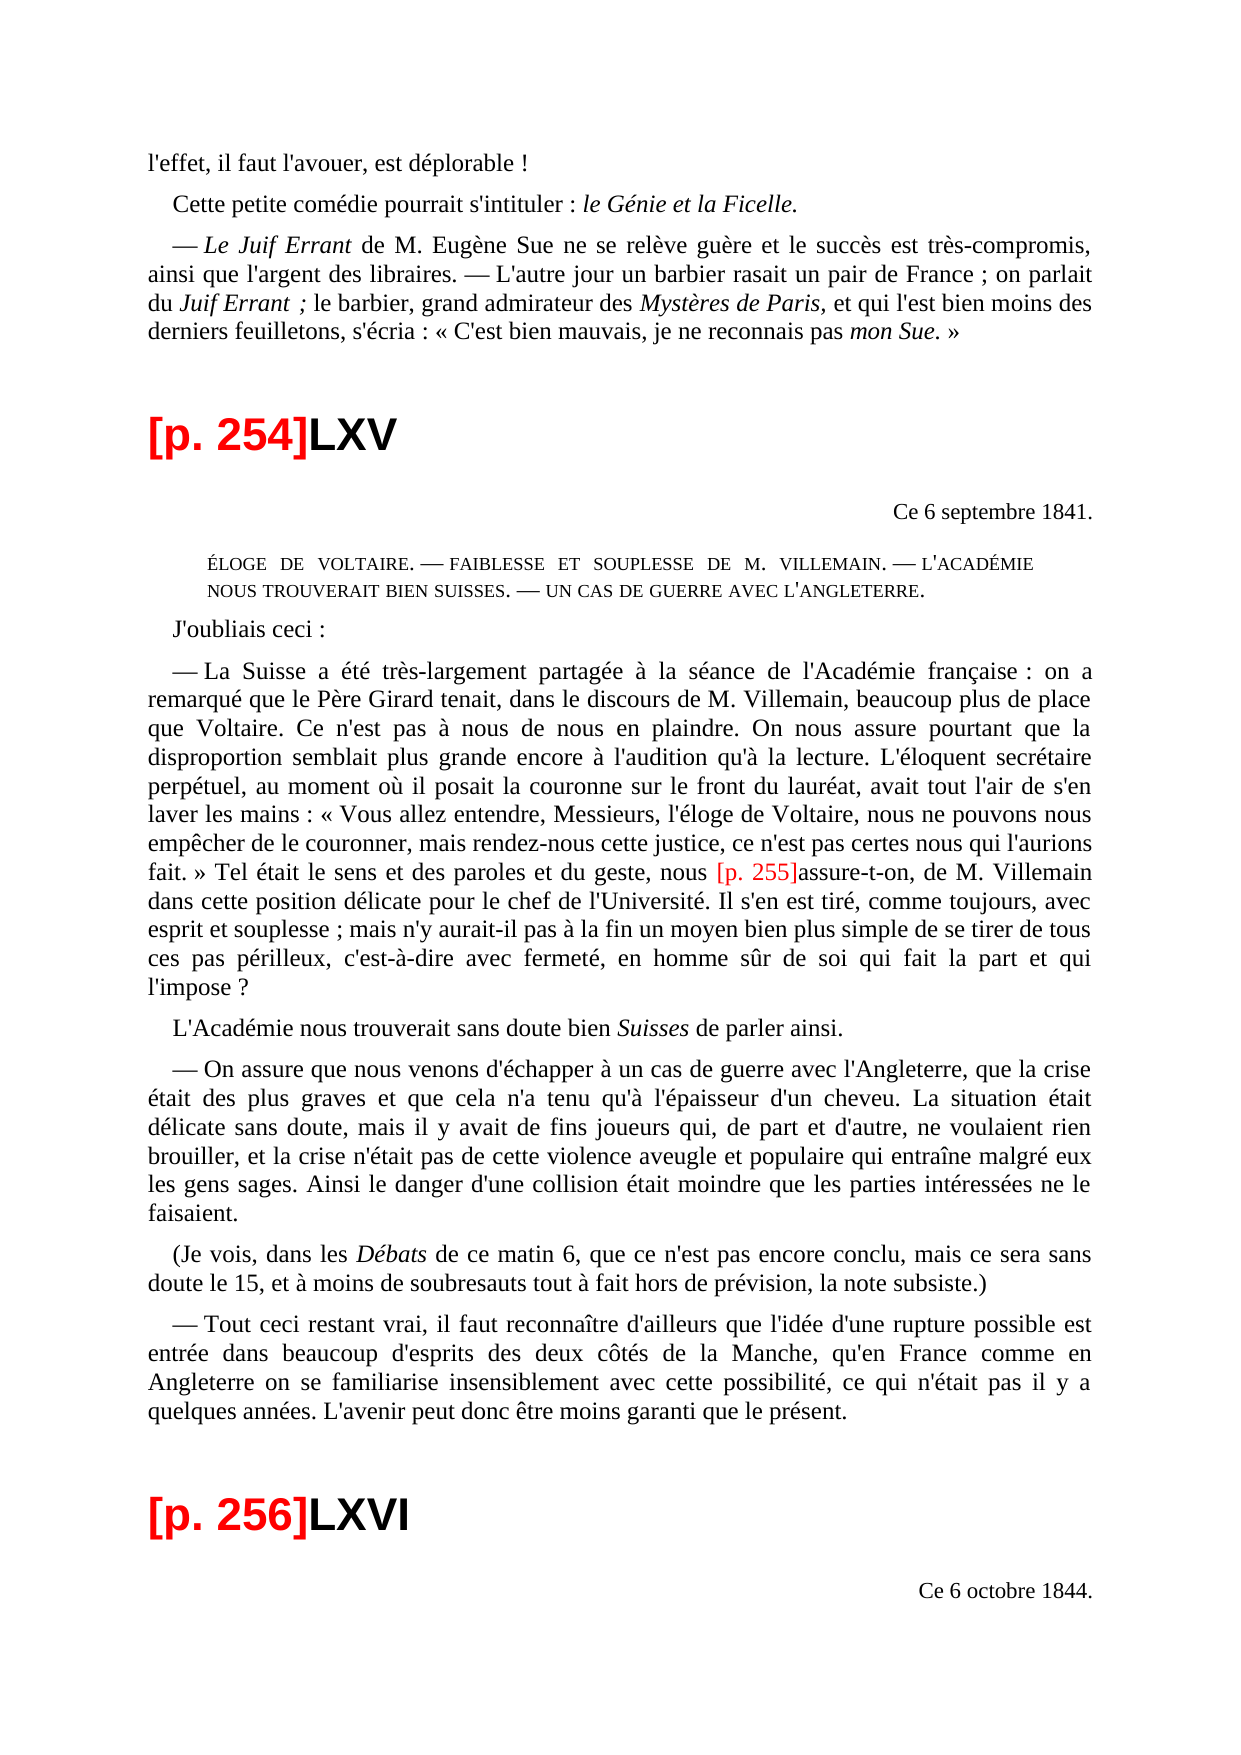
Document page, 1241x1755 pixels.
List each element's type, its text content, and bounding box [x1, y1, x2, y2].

text — On assure que nous venons d'échapper à un cas de guerre avec l'Angleterre, que la crise était des plus graves et que cela n'a tenu qu'à l'épaisseur d'un cheveu. La situation était délicate sans doute, mais il y avait de fins joueurs qui, de part et d'autre, ne voulaient rien brouiller, et la crise n'était pas de cette violence aveugle et populaire qui entraîne malgré eux les gens sages. Ainsi le danger d'une collision était moindre que les parties intéressées ne le faisaient. [148, 1054, 1093, 1227]
text Ce 6 septembre 1841. [148, 498, 1093, 524]
text — Le Juif Errant de M. Eugène Sue ne se relève guère et le succès est très-compromis, ainsi que l'argent des libraires. — L'autre jour un barbier rasait un pair de France ; on parlait du Juif Errant ; le barbier, grand admirateur des Mystères de Paris, et qui l'est bien moins des derniers feuilletons, s'écria : « C'est bien mauvais, je ne reconnais pas mon Sue. » [148, 230, 1093, 345]
text Cette petite comédie pourrait s'intituler : le Génie et la Ficelle. [148, 189, 1093, 218]
text — La Suisse a été très-largement partagée à la séance de l'Académie française : on a remarqué que le Père Girard tenait, dans le discours de M. Villemain, beaucoup plus de place que Voltaire. Ce n'est pas à nous de nous en plaindre. On nous assure pourtant que la disproportion semblait plus grande encore à l'audition qu'à la lecture. L'éloquent secrétaire perpétuel, au moment où il posait la couronne sur le front du lauréat, avait tout l'air de s'en laver les mains : « Vous allez entendre, Messieurs, l'éloge de Voltaire, nous ne pouvons nous empêcher de le couronner, mais rendez-nous cette justice, ce n'est pas certes nous qui l'aurions fait. » Tel était le sens et des paroles et du geste, nous [p. 255]assure-t-on, de M. Villemain dans cette position délicate pour le chef de l'Université. Il s'en est tiré, comme toujours, avec esprit et souplesse ; mais n'y aurait-il pas à la fin un moyen bien plus simple de se tirer de tous ces pas périlleux, c'est-à-dire avec fermeté, en homme sûr de soi qui fait la part et qui l'impose ? [148, 656, 1093, 1001]
subtitle [p. 254]LXV [148, 408, 1093, 460]
text L'Académie nous trouverait sans doute bien Suisses de parler ainsi. [148, 1013, 1093, 1042]
text (Je vois, dans les Débats de ce matin 6, que ce n'est pas encore conclu, mais ce sera sans doute le 15, et à moins de soubresauts tout à fait hors de prévision, la note subsiste.) [148, 1239, 1093, 1297]
text — Tout ceci restant vrai, il faut reconnaître d'ailleurs que l'idée d'une rupture possible est entrée dans beaucoup d'esprits des deux côtés de la Manche, qu'en France comme en Angleterre on se familiarise insensiblement avec cette possibilité, ce qui n'était pas il y a quelques années. L'avenir peut donc être moins garanti que le présent. [148, 1309, 1093, 1424]
text l'effet, il faut l'avouer, est déplorable ! [148, 148, 1093, 176]
text Ce 6 octobre 1844. [148, 1577, 1093, 1603]
text éloge de voltaire. — faiblesse et souplesse de m. villemain. — l'académie nous trouverait bien suisses. — un cas de guerre avec l'angleterre. [207, 549, 1033, 602]
subtitle [p. 256]LXVI [148, 1487, 1093, 1540]
text J'oubliais ceci : [148, 614, 1093, 643]
